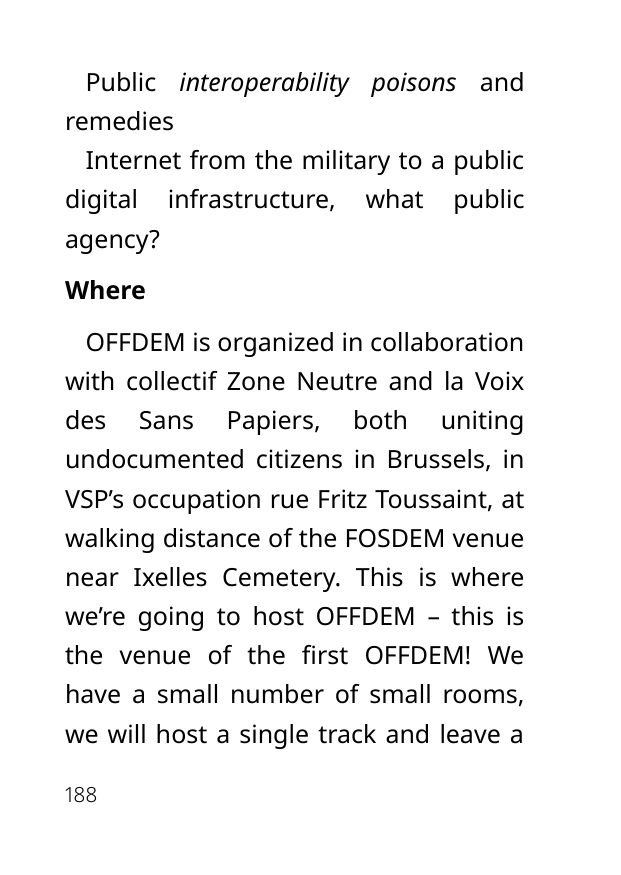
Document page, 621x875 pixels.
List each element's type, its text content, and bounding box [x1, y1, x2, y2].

text Internet from the military to a public digital infrastructure, what public agency? [65, 143, 524, 255]
subtitle Where [65, 273, 524, 307]
text Public interoperability poisons and remedies [65, 65, 524, 138]
text OFFDEM is organized in collaboration with collectif Zone Neutre and la Voix des Sans Papiers, both uniting undocumented citizens in Brussels, in VSP’s occupation rue Fritz Toussaint, at walking distance of the FOSDEM venue near Ixelles Cemetery. This is where we’re going to host OFFDEM – this is the venue of the first OFFDEM! We have a small number of small rooms, we will host a single track and leave a [65, 325, 524, 750]
